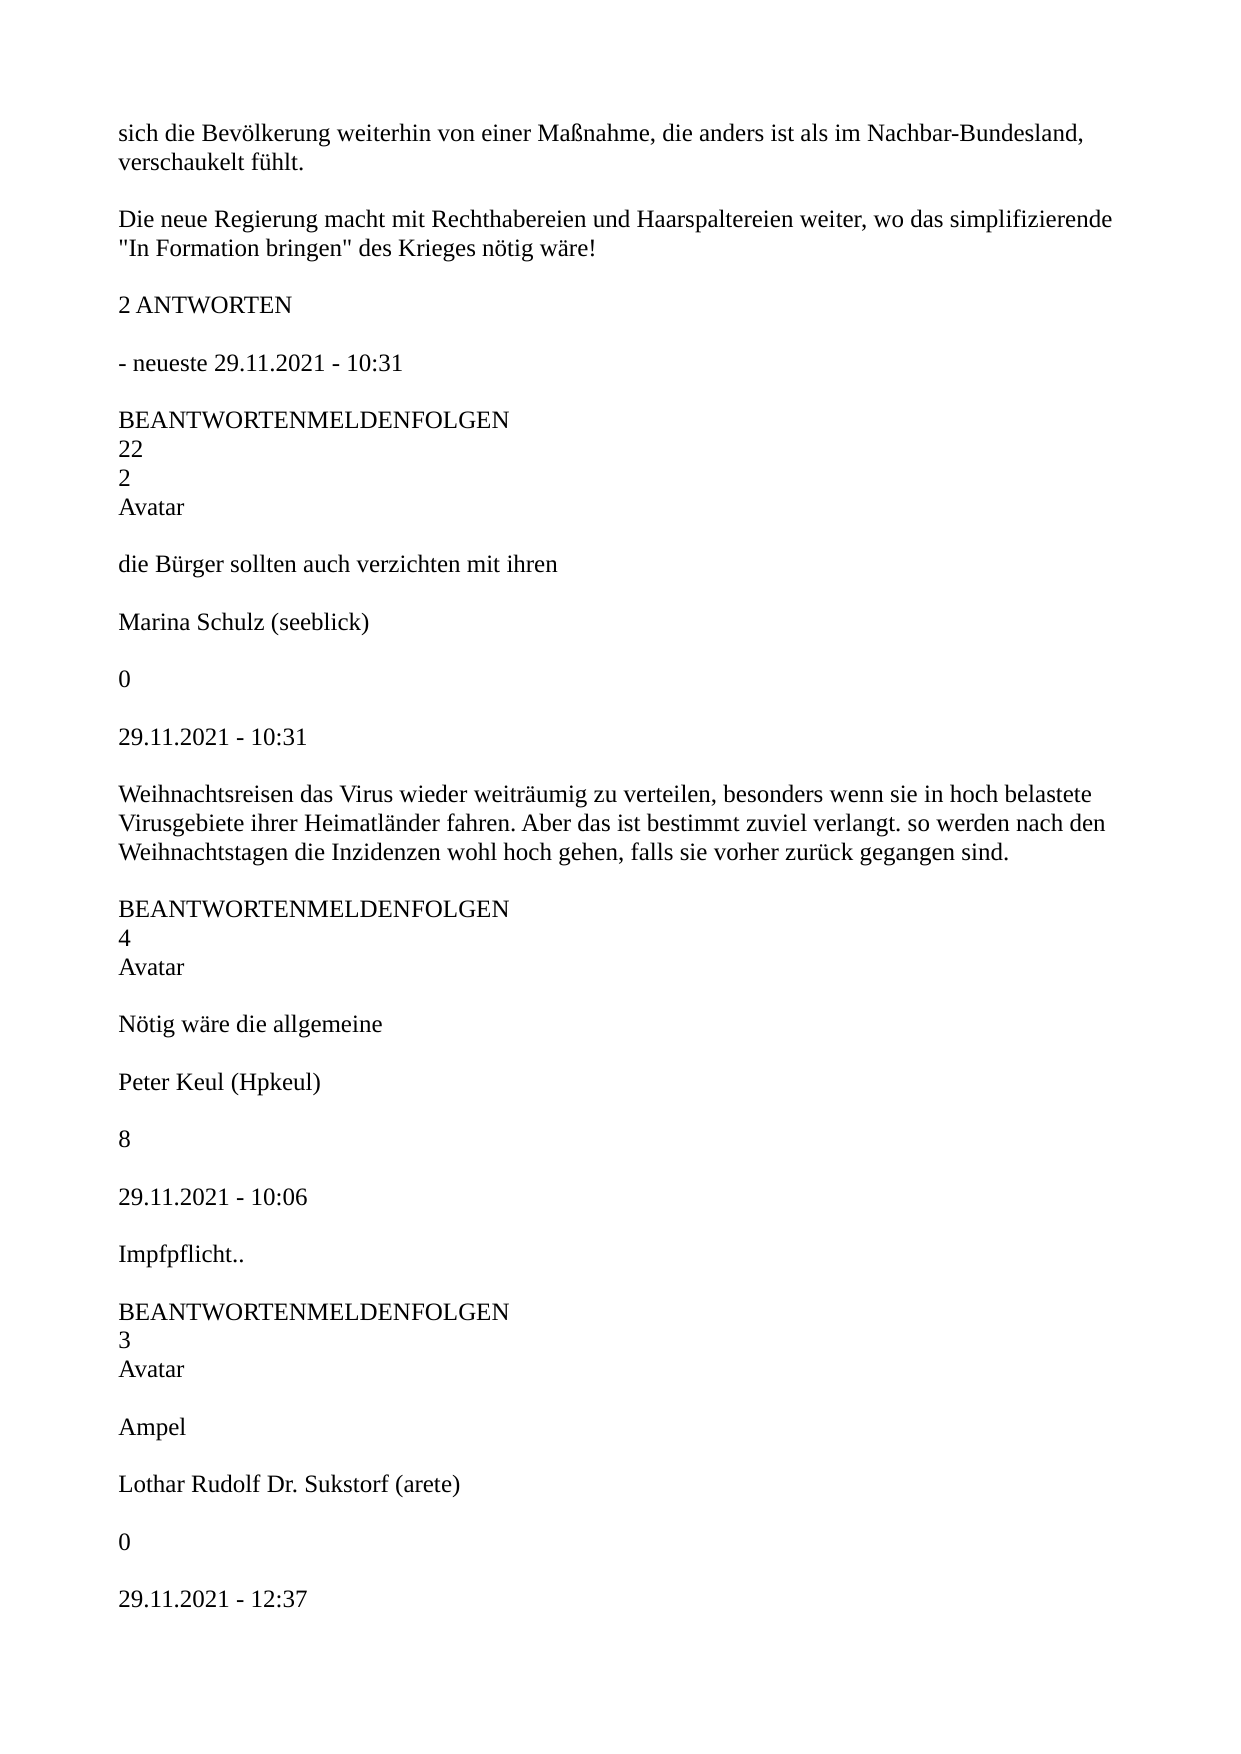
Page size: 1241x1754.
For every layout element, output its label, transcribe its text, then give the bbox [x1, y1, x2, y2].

text Die neue Regierung macht mit Rechthabereien und Haarspaltereien weiter, wo das simplifizierende "In Formation bringen" des Krieges nötig wäre! [118, 204, 1122, 262]
text 3 [118, 1326, 1122, 1354]
text sich die Bevölkerung weiterhin von einer Maßnahme, die anders ist als im Nachbar-Bundesland, verschaukelt fühlt. [118, 118, 1122, 176]
text Weihnachtsreisen das Virus wieder weiträumig zu verteilen, besonders wenn sie in hoch belastete Virusgebiete ihrer Heimatländer fahren. Aber das ist bestimmt zuviel verlangt. so werden nach den Weihnachtstagen die Inzidenzen wohl hoch gehen, falls sie vorher zurück gegangen sind. [118, 779, 1122, 866]
text Ampel [118, 1412, 1122, 1441]
text Avatar [118, 1354, 1122, 1383]
text Nötig wäre die allgemeine [118, 1009, 1122, 1038]
text 29.11.2021 - 12:37 [118, 1584, 1122, 1613]
text BEANTWORTENMELDENFOLGEN [118, 894, 1122, 923]
text Impfpflicht.. [118, 1239, 1122, 1268]
text 0 [118, 1527, 1122, 1556]
text 29.11.2021 - 10:06 [118, 1182, 1122, 1211]
text Avatar [118, 952, 1122, 981]
text - neueste 29.11.2021 - 10:31 [118, 348, 1122, 377]
text die Bürger sollten auch verzichten mit ihren [118, 549, 1122, 578]
text 22 [118, 434, 1122, 463]
text 4 [118, 923, 1122, 952]
text Peter Keul (Hpkeul) [118, 1067, 1122, 1096]
text BEANTWORTENMELDENFOLGEN [118, 406, 1122, 434]
text 2 [118, 463, 1122, 492]
text 29.11.2021 - 10:31 [118, 722, 1122, 751]
text BEANTWORTENMELDENFOLGEN [118, 1297, 1122, 1326]
text Avatar [118, 492, 1122, 521]
text 2 ANTWORTEN [118, 291, 1122, 319]
text 0 [118, 664, 1122, 693]
text 8 [118, 1124, 1122, 1153]
text Lothar Rudolf Dr. Sukstorf (arete) [118, 1469, 1122, 1498]
text Marina Schulz (seeblick) [118, 607, 1122, 636]
